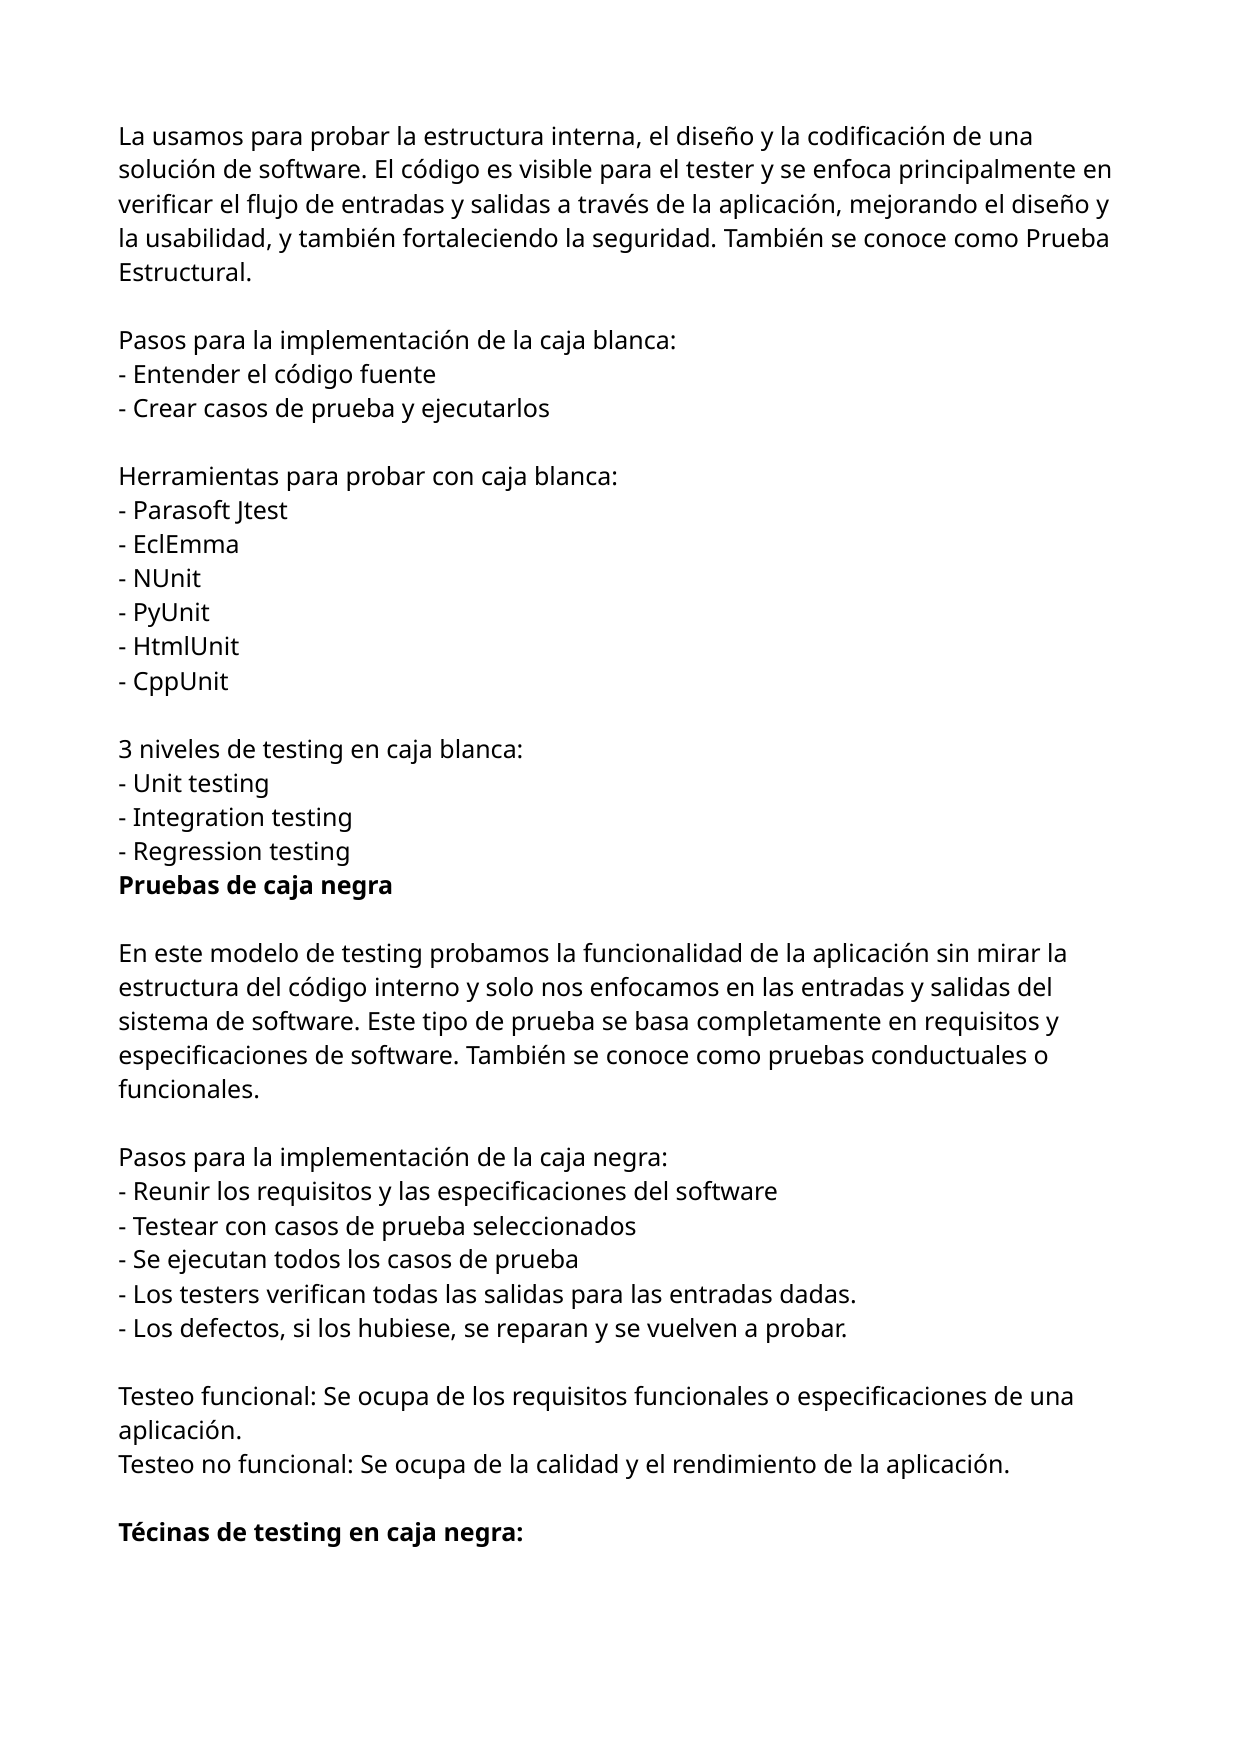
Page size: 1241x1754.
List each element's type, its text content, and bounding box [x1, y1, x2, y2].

text - HtmlUnit [118, 629, 1122, 663]
text - Regression testing [118, 833, 1122, 867]
text - Los defectos, si los hubiese, se reparan y se vuelven a probar. [118, 1310, 1122, 1344]
text - Entender el código fuente [118, 357, 1122, 391]
text Testeo no funcional: Se ocupa de la calidad y el rendimiento de la aplicación. [118, 1447, 1122, 1481]
text 3 niveles de testing en caja blanca: [118, 731, 1122, 765]
text - Se ejecutan todos los casos de prueba [118, 1242, 1122, 1276]
text - Unit testing [118, 765, 1122, 799]
text - Reunir los requisitos y las especificaciones del software [118, 1174, 1122, 1208]
text - Testear con casos de prueba seleccionados [118, 1208, 1122, 1242]
text - EclEmma [118, 527, 1122, 561]
text - Los testers verifican todas las salidas para las entradas dadas. [118, 1276, 1122, 1310]
text Herramientas para probar con caja blanca: [118, 459, 1122, 493]
text Testeo funcional: Se ocupa de los requisitos funcionales o especificaciones de una aplicación. [118, 1378, 1122, 1447]
text Técinas de testing en caja negra: [118, 1515, 1122, 1549]
text Pasos para la implementación de la caja negra: [118, 1140, 1122, 1174]
text - NUnit [118, 561, 1122, 595]
text - Integration testing [118, 799, 1122, 833]
text En este modelo de testing probamos la funcionalidad de la aplicación sin mirar la estructura del código interno y solo nos enfocamos en las entradas y salidas del sistema de software. Este tipo de prueba se basa completamente en requisitos y especificaciones de software. También se conoce como pruebas conductuales o funcionales. [118, 936, 1122, 1106]
text - PyUnit [118, 595, 1122, 629]
text - Crear casos de prueba y ejecutarlos [118, 391, 1122, 425]
text - CppUnit [118, 663, 1122, 697]
text Pruebas de caja negra [118, 867, 1122, 902]
text La usamos para probar la estructura interna, el diseño y la codificación de una solución de software. El código es visible para el tester y se enfoca principalmente en verificar el flujo de entradas y salidas a través de la aplicación, mejorando el diseño y la usabilidad, y también fortaleciendo la seguridad. También se conoce como Prueba Estructural. [118, 118, 1122, 288]
text Pasos para la implementación de la caja blanca: [118, 322, 1122, 357]
text - Parasoft Jtest [118, 493, 1122, 527]
